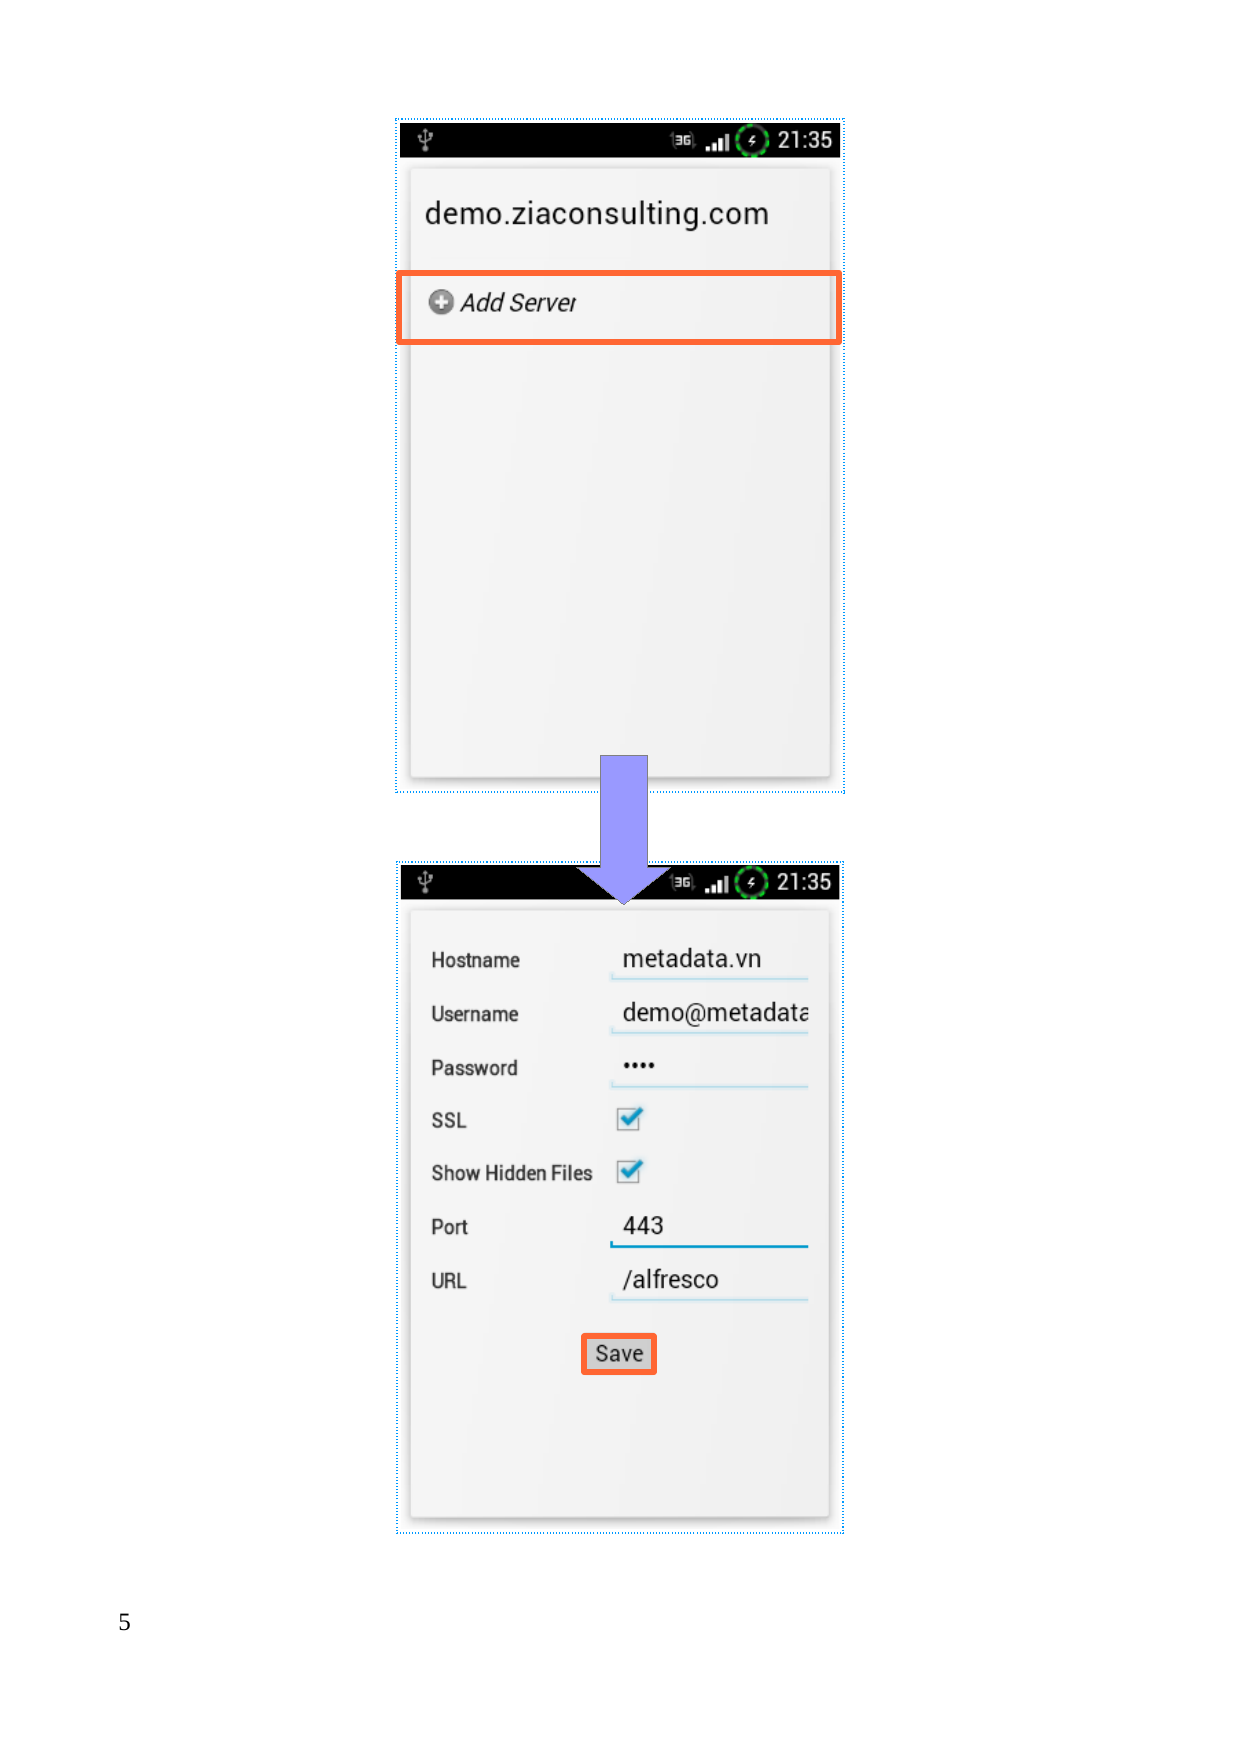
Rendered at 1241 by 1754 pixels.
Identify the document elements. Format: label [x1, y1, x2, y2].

picture [400, 123, 841, 270]
picture [400, 345, 841, 789]
picture [400, 865, 840, 1529]
picture [402, 276, 836, 339]
list [396, 861, 844, 1534]
